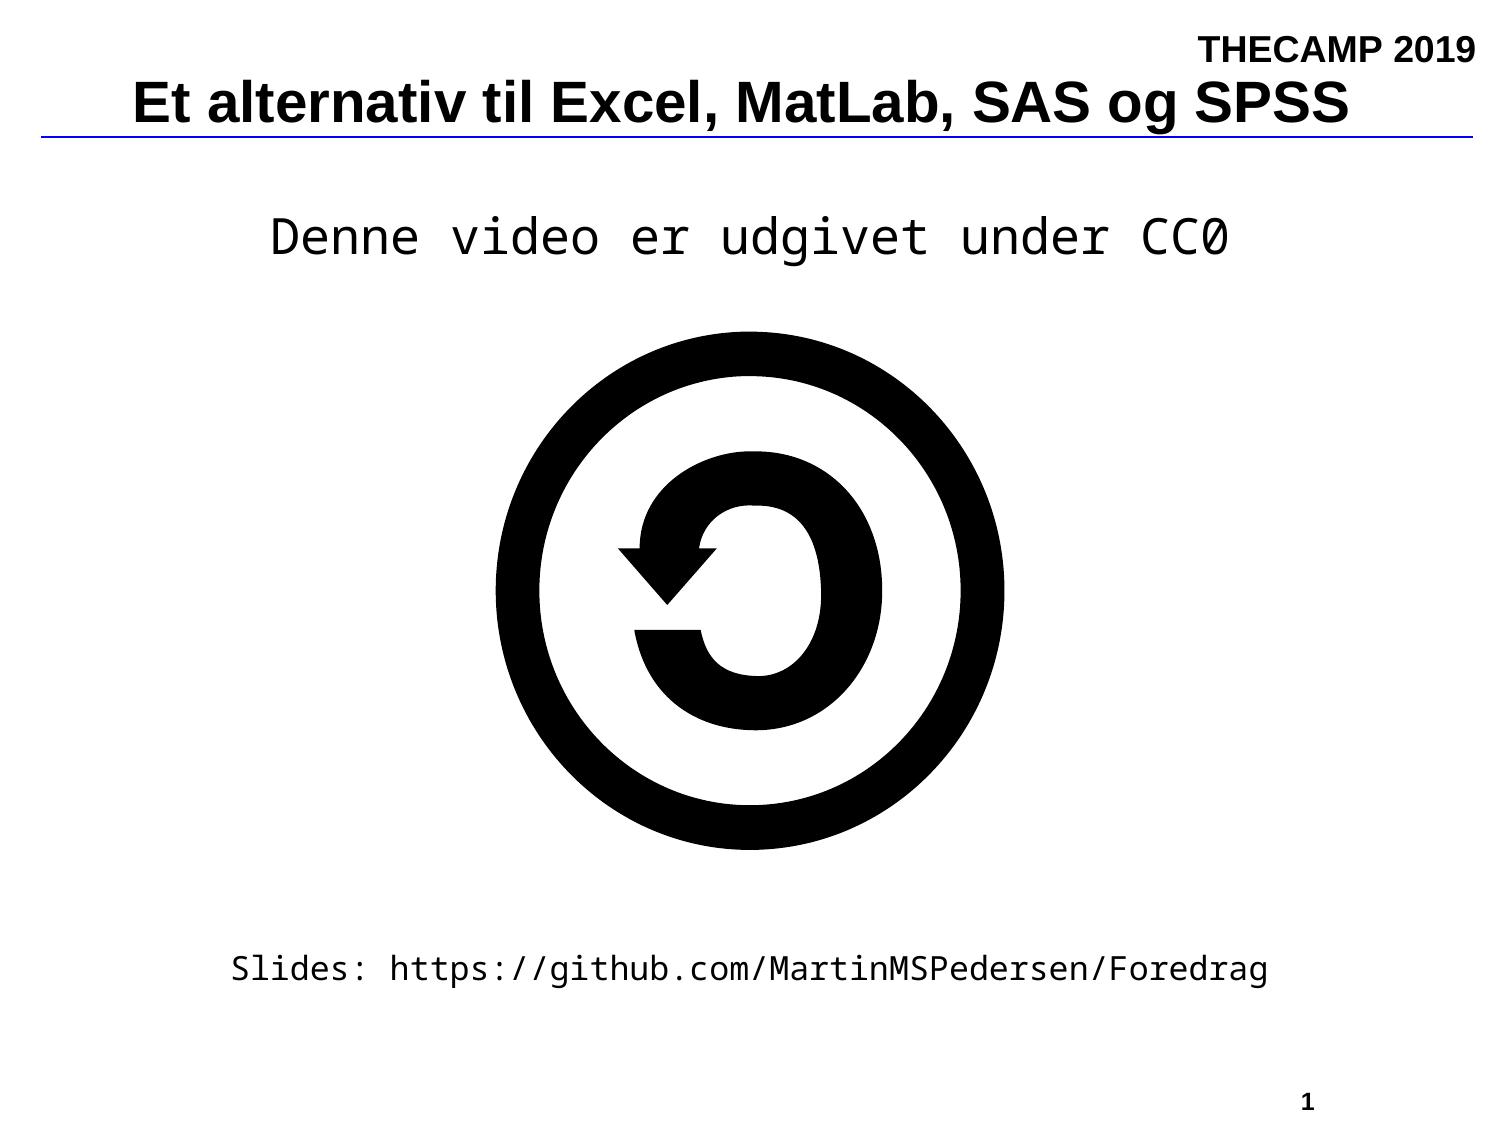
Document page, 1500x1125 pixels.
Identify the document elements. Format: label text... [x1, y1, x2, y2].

text_box Et alternativ til Excel, MatLab, SAS og SPSS [132, 69, 1368, 136]
text_box Denne video er udgivet under CC0 [269, 200, 1231, 260]
text_box [495, 331, 1005, 850]
text_box Slides: https://github.com/MartinMSPedersen/Foredrag [229, 945, 1271, 1004]
